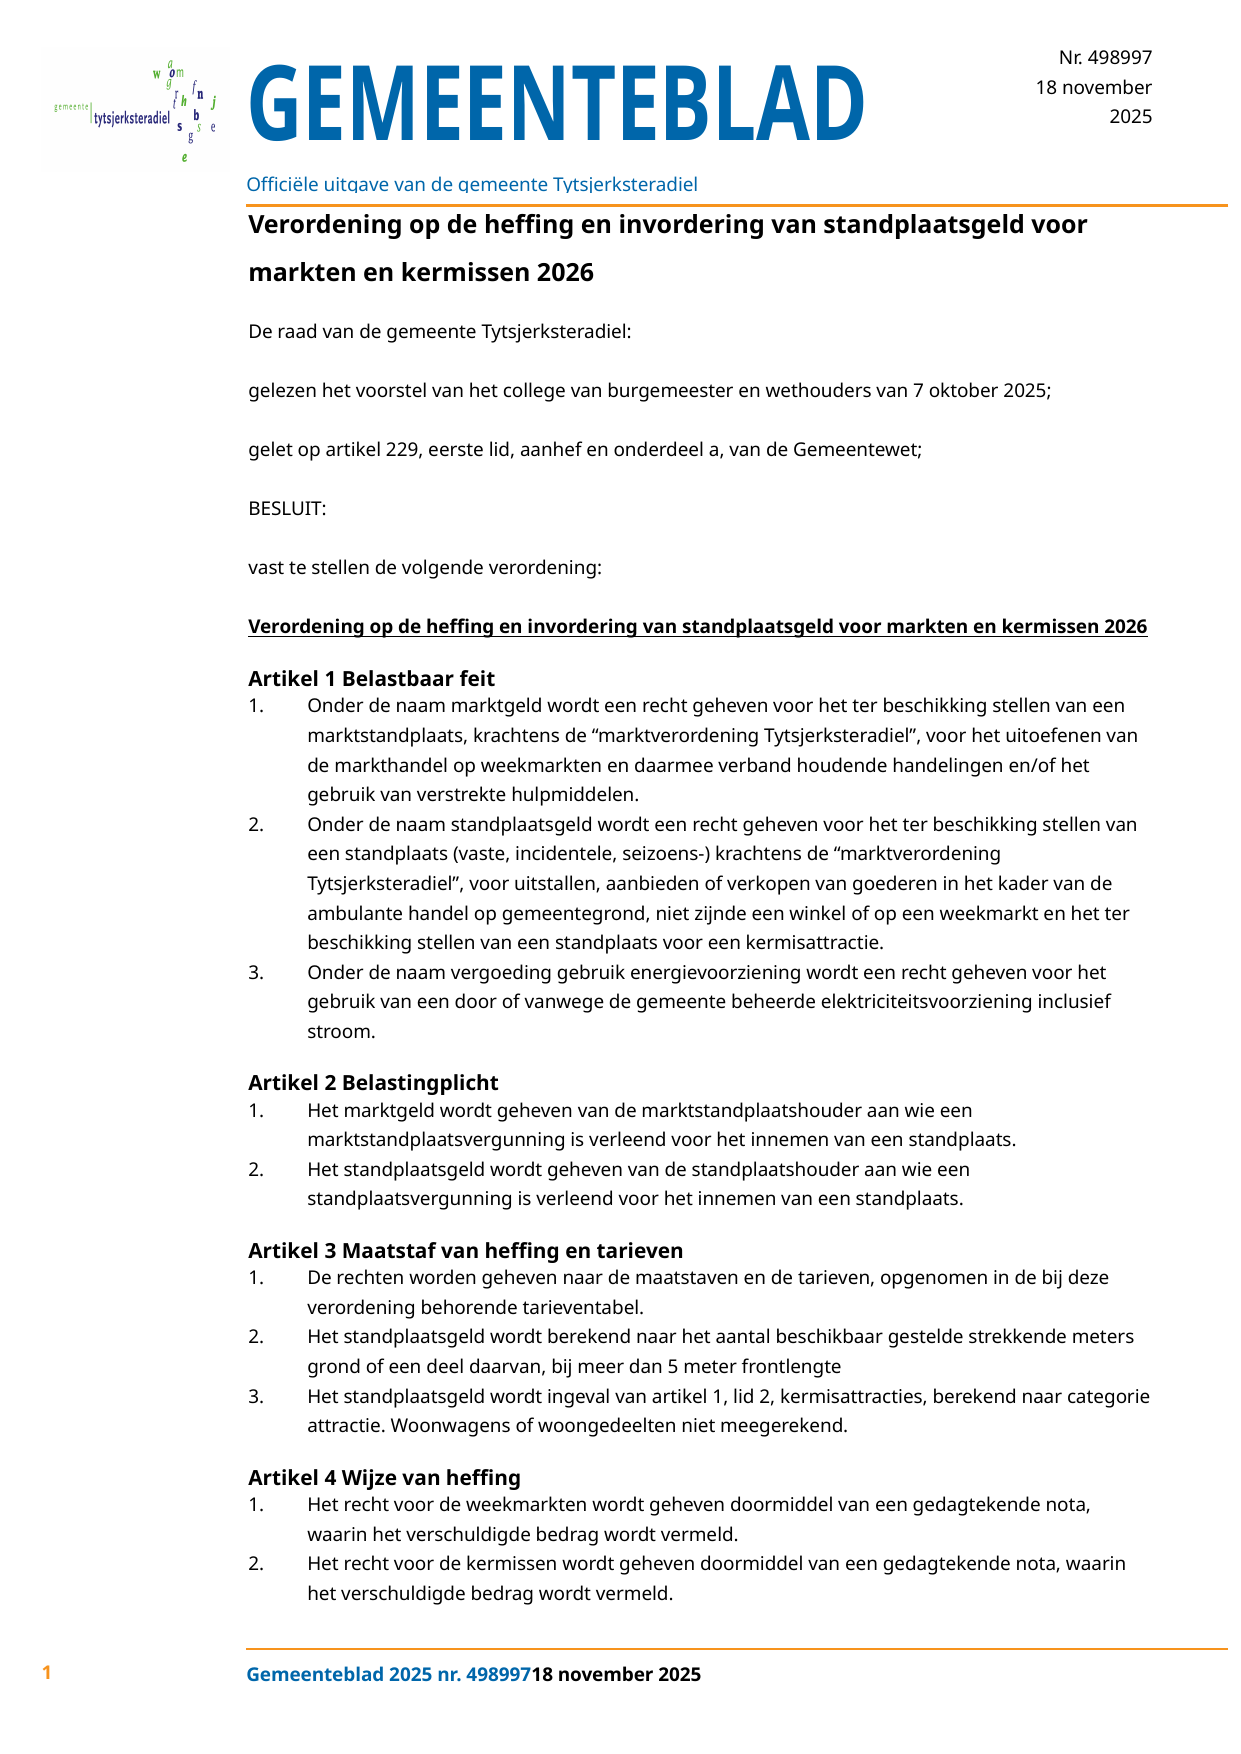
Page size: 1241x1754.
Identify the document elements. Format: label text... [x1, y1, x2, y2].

text De raad van de gemeente Tytsjerksteradiel: [248, 318, 1152, 344]
list Onder de naam marktgeld wordt een recht geheven voor het ter beschikking stellen van een marktstandplaats, krachtens de “marktverordening Tytsjerksteradiel”, voor het uitoefenen van de markthandel op weekmarkten en daarmee verband houdende handelingen en/of het gebruik van verstrekte hulpmiddelen. [248, 693, 1152, 807]
text Verordening op de heffing en invordering van standplaatsgeld voor markten en kermissen 2026 [248, 614, 1152, 639]
text BESLUIT: [248, 495, 1152, 521]
list Het standplaatsgeld wordt ingeval van artikel 1, lid 2, kermisattracties, berekend naar categorie attractie. Woonwagens of woongedeelten niet meegerekend. [248, 1383, 1152, 1438]
list Het standplaatsgeld wordt geheven van de standplaatshouder aan wie een standplaatsvergunning is verleend voor het innemen van een standplaats. [248, 1156, 1152, 1211]
text Artikel 1 Belastbaar feit [248, 664, 1152, 693]
text vast te stellen de volgende verordening: [248, 554, 1152, 580]
text gelezen het voorstel van het college van burgemeester en wethouders van 7 oktober 2025; [248, 377, 1152, 403]
picture [41, 47, 231, 172]
list Het marktgeld wordt geheven van de marktstandplaatshouder aan wie een marktstandplaatsvergunning is verleend voor het innemen van een standplaats. [248, 1097, 1152, 1152]
list Het recht voor de kermissen wordt geheven doormiddel van een gedagtekende nota, waarin het verschuldigde bedrag wordt vermeld. [248, 1550, 1152, 1606]
text Verordening op de heffing en invordering van standplaatsgeld voor markten en kermissen 2026 [248, 207, 1152, 288]
list De rechten worden geheven naar de maatstaven en de tarieven, opgenomen in de bij deze verordening behorende tarieventabel. [248, 1264, 1152, 1320]
text Artikel 3 Maatstaf van heffing en tarieven [248, 1236, 1152, 1264]
list Het standplaatsgeld wordt berekend naar het aantal beschikbaar gestelde strekkende meters grond of een deel daarvan, bij meer dan 5 meter frontlengte [248, 1324, 1152, 1379]
list Het recht voor de weekmarkten wordt geheven doormiddel van een gedagtekende nota, waarin het verschuldigde bedrag wordt vermeld. [248, 1491, 1152, 1547]
list Onder de naam vergoeding gebruik energievoorziening wordt een recht geheven voor het gebruik van een door of vanwege de gemeente beheerde elektriciteitsvoorziening inclusief stroom. [248, 959, 1152, 1044]
text Artikel 2 Belastingplicht [248, 1068, 1152, 1097]
text gelet op artikel 229, eerste lid, aanhef en onderdeel a, van de Gemeentewet; [248, 436, 1152, 462]
list Onder de naam standplaatsgeld wordt een recht geheven voor het ter beschikking stellen van een standplaats (vaste, incidentele, seizoens-) krachtens de “marktverordening Tytsjerksteradiel”, voor uitstallen, aanbieden of verkopen van goederen in het kader van de ambulante handel op gemeentegrond, niet zijnde een winkel of op een weekmarkt en het ter beschikking stellen van een standplaats voor een kermisattractie. [248, 811, 1152, 955]
text Artikel 4 Wijze van heffing [248, 1463, 1152, 1491]
